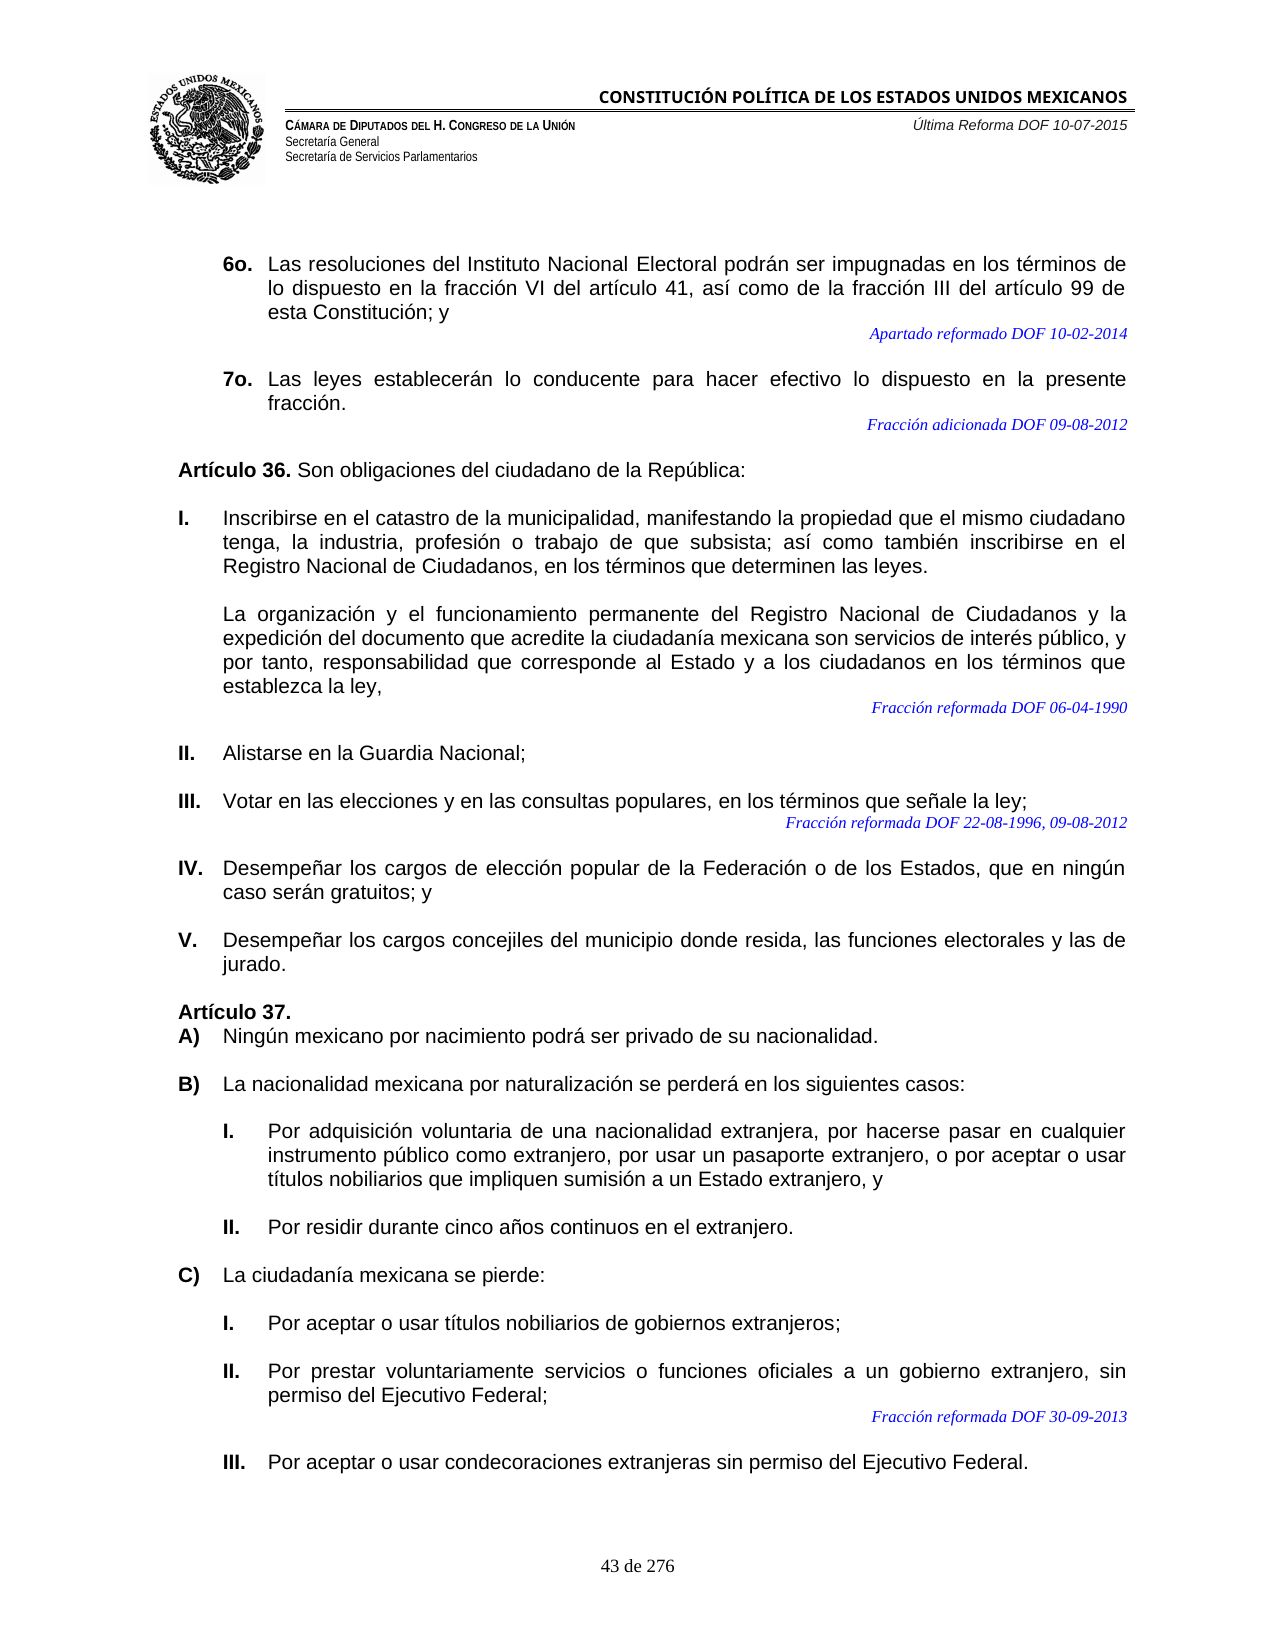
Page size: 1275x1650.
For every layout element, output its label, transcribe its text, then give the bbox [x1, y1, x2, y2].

text La organización y el funcionamiento permanente del Registro Nacional de Ciudadanos y la expedición del documento que acredite la ciudadanía mexicana son servicios de interés público, y por tanto, responsabilidad que corresponde al Estado y a los ciudadanos en los términos que establezca la ley, [223, 602, 1127, 698]
text Apartado reformado DOF 10-02-2014 [148, 324, 1127, 343]
text I. Inscribirse en el catastro de la municipalidad, manifestando la propiedad que el mismo ciudadano tenga, la industria, profesión o trabajo de que subsista; así como también inscribirse en el Registro Nacional de Ciudadanos, en los términos que determinen las leyes. [178, 506, 1127, 578]
text II. Por residir durante cinco años continuos en el extranjero. [223, 1215, 1127, 1239]
text Fracción reformada DOF 22-08-1996, 09-08-2012 [178, 813, 1127, 832]
text 7o. Las leyes establecerán lo conducente para hacer efectivo lo dispuesto en la presente fracción. [223, 367, 1127, 415]
text III. Votar en las elecciones y en las consultas populares, en los términos que señale la ley; [178, 789, 1127, 813]
text A) Ningún mexicano por nacimiento podrá ser privado de su nacionalidad. [178, 1023, 1127, 1047]
text I. Por adquisición voluntaria de una nacionalidad extranjera, por hacerse pasar en cualquier instrumento público como extranjero, por usar un pasaporte extranjero, o por aceptar o usar títulos nobiliarios que impliquen sumisión a un Estado extranjero, y [223, 1119, 1127, 1191]
text C) La ciudadanía mexicana se pierde: [178, 1263, 1127, 1287]
text Fracción reformada DOF 30-09-2013 [148, 1407, 1127, 1426]
text Fracción reformada DOF 06-04-1990 [178, 698, 1127, 717]
text Artículo 37. [148, 999, 1127, 1023]
text Artículo 36. Son obligaciones del ciudadano de la República: [148, 458, 1127, 482]
text IV. Desempeñar los cargos de elección popular de la Federación o de los Estados, que en ningún caso serán gratuitos; y [178, 856, 1127, 904]
text I. Por aceptar o usar títulos nobiliarios de gobiernos extranjeros; [223, 1311, 1127, 1335]
text II. Alistarse en la Guardia Nacional; [178, 741, 1127, 765]
text V. Desempeñar los cargos concejiles del municipio donde resida, las funciones electorales y las de jurado. [178, 928, 1127, 976]
text 6o. Las resoluciones del Instituto Nacional Electoral podrán ser impugnadas en los términos de lo dispuesto en la fracción VI del artículo 41, así como de la fracción III del artículo 99 de esta Constitución; y [223, 252, 1127, 324]
text Fracción adicionada DOF 09-08-2012 [148, 415, 1127, 434]
text B) La nacionalidad mexicana por naturalización se perderá en los siguientes casos: [178, 1071, 1127, 1095]
text II. Por prestar voluntariamente servicios o funciones oficiales a un gobierno extranjero, sin permiso del Ejecutivo Federal; [223, 1359, 1127, 1407]
text III. Por aceptar o usar condecoraciones extranjeras sin permiso del Ejecutivo Federal. [223, 1450, 1127, 1474]
